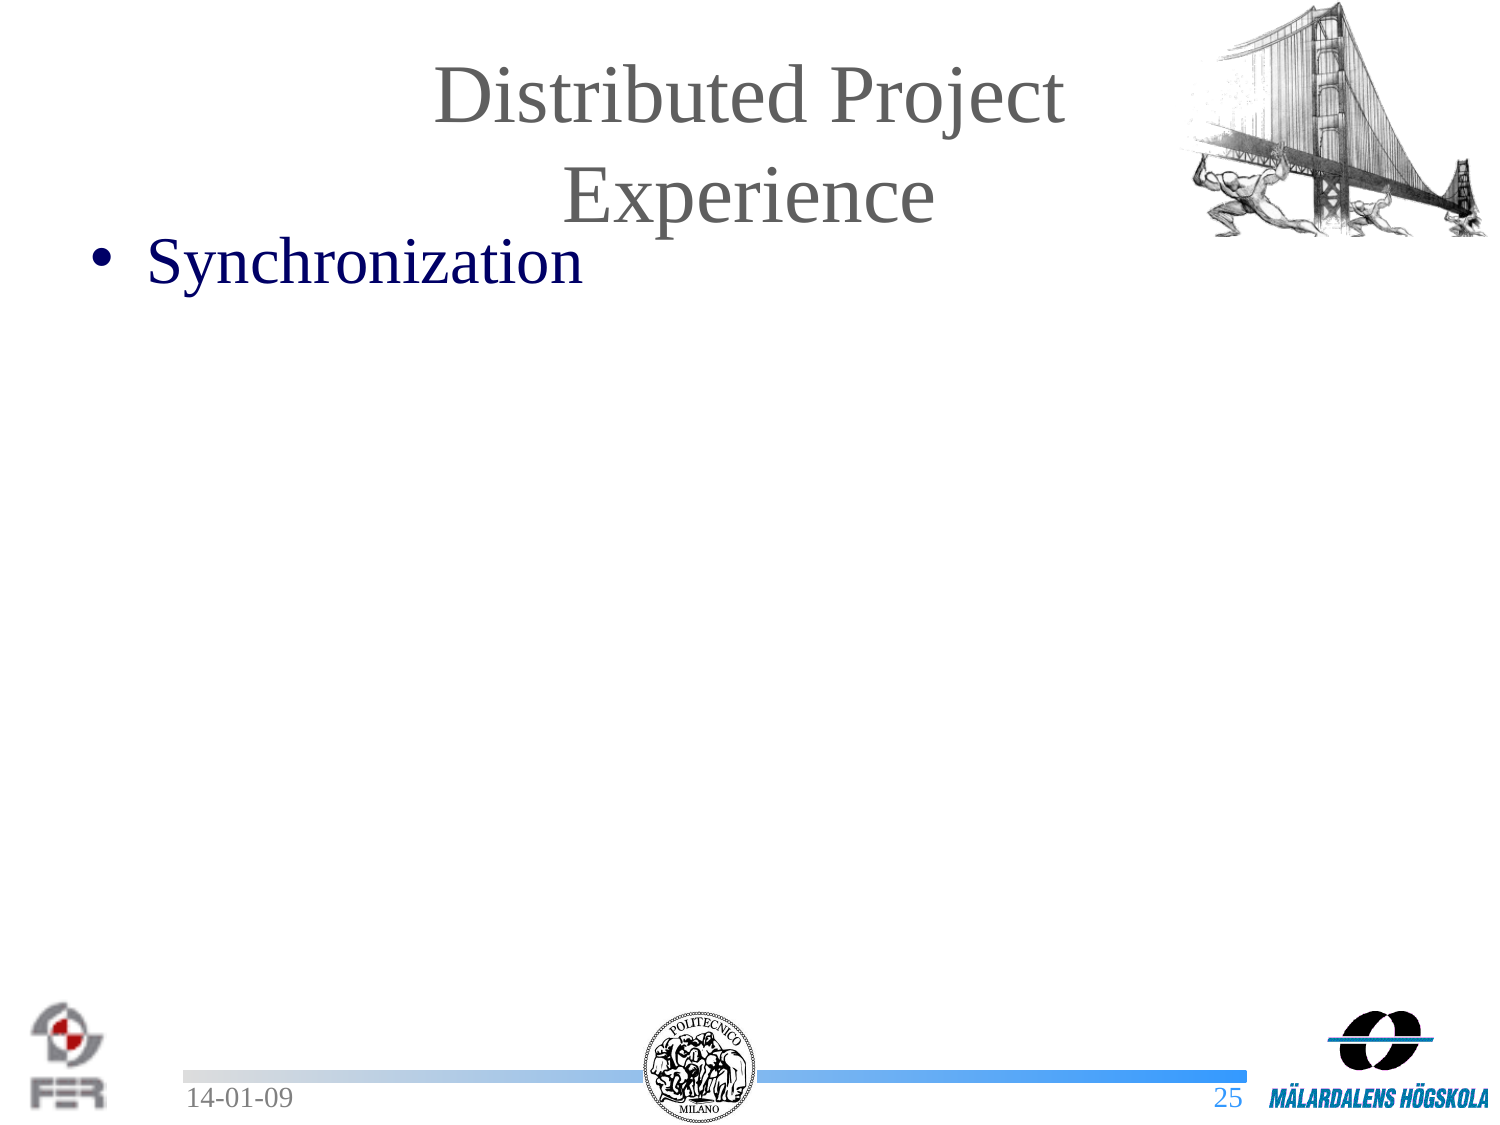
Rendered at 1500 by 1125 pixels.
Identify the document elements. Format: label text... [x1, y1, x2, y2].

picture [1175, 0, 1488, 237]
picture [1454, 1091, 1459, 1108]
picture [643, 1011, 757, 1123]
picture [29, 987, 107, 1125]
picture [1368, 1093, 1374, 1104]
picture [1435, 1096, 1441, 1104]
title Distributed Project Experience [75, 31, 1175, 209]
list Synchronization [75, 209, 1426, 952]
text_box [1186, 1070, 1258, 1114]
text_box 14-01-09 [171, 1070, 396, 1114]
picture [1269, 1011, 1488, 1108]
